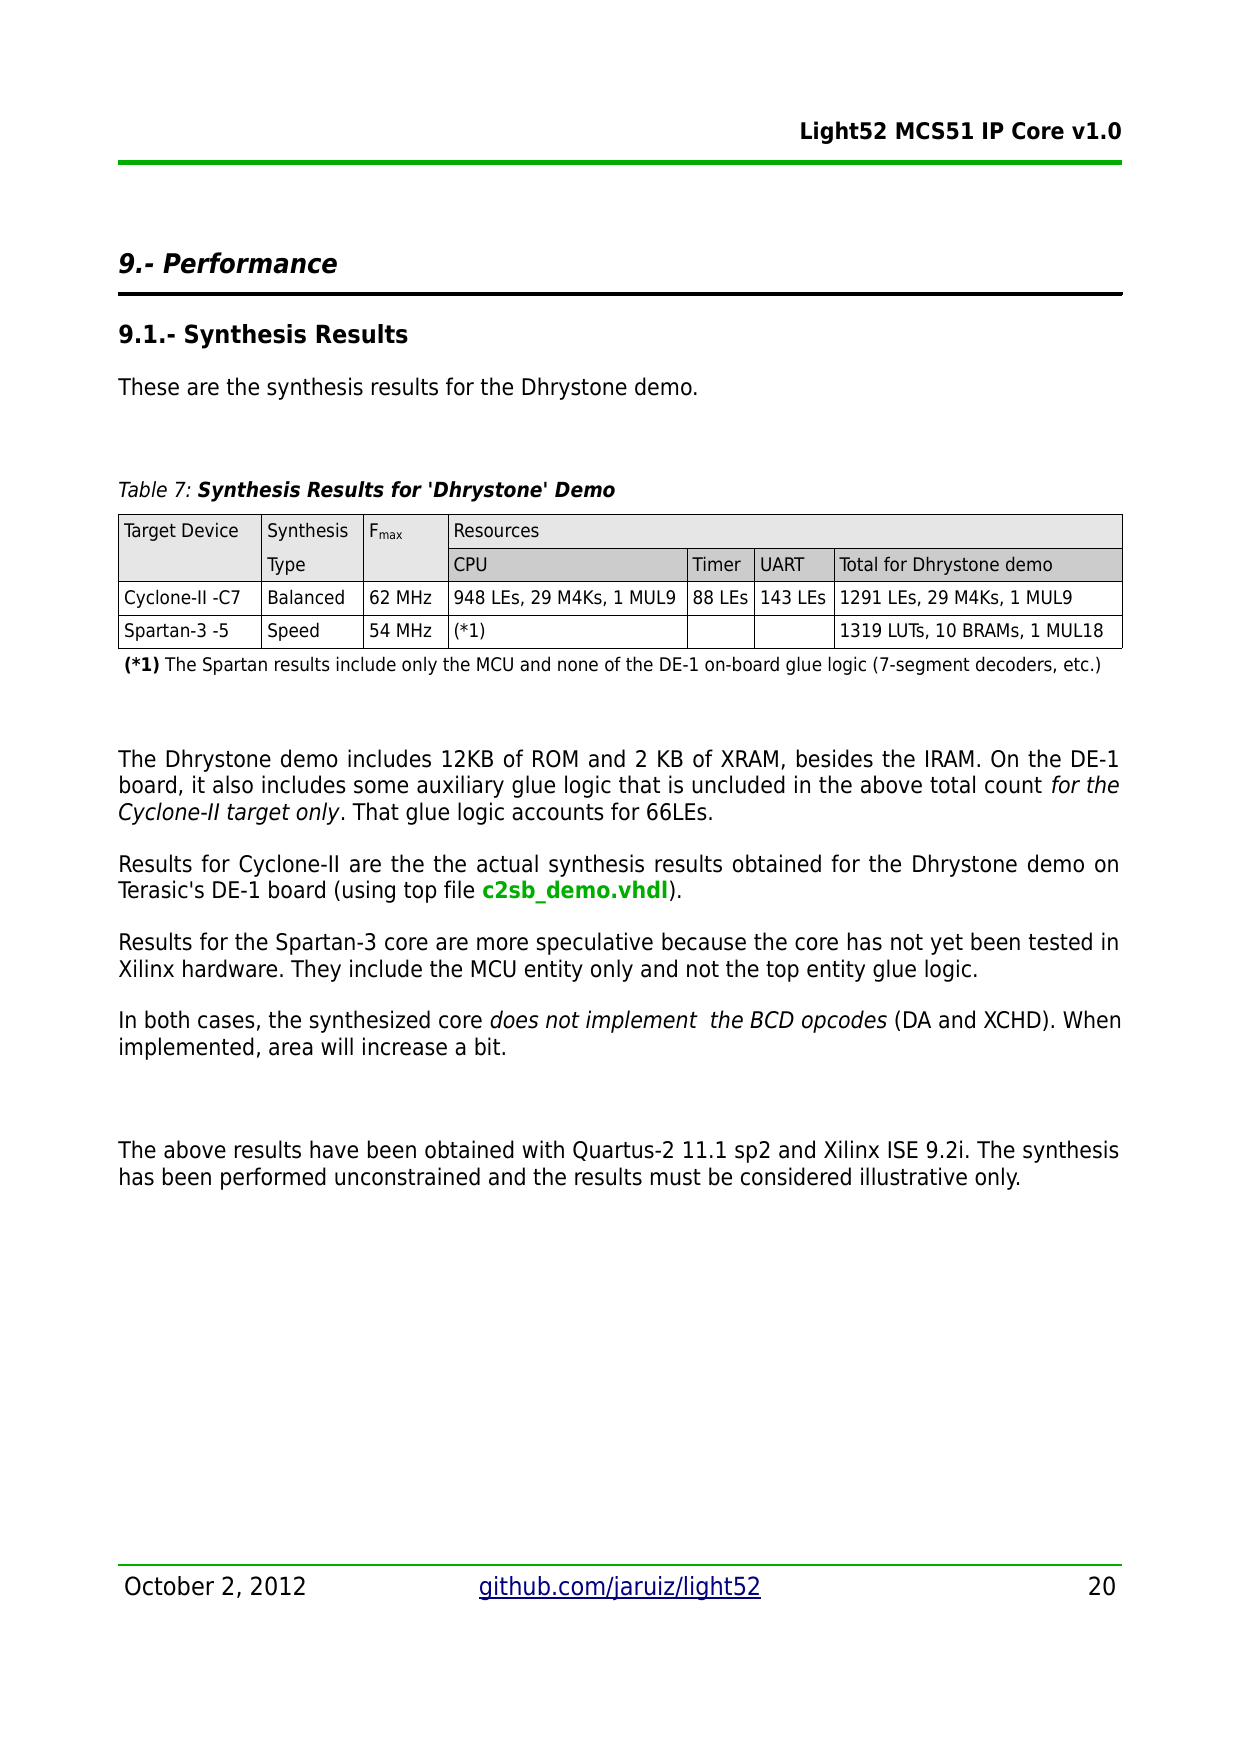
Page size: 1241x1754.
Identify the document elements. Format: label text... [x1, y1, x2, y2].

table_cell Timer [688, 549, 754, 581]
subtitle 9.1.- Synthesis Results [118, 320, 1122, 349]
text The Dhrystone demo includes 12KB of ROM and 2 KB of XRAM, besides the IRAM. On the DE-1 board, it also includes some auxiliary glue logic that is uncluded in the above total count for the Cyclone-II target only. That glue logic accounts for 66LEs. [118, 746, 1122, 826]
text In both cases, the synthesized core does not implement the BCD opcodes (DA and XCHD). When implemented, area will increase a bit. [118, 1007, 1122, 1061]
table_cell Total for Dhrystone demo [835, 549, 1122, 581]
table_cell Type [262, 548, 363, 581]
table_header Resources [449, 515, 1122, 548]
table_cell [364, 548, 448, 581]
text These are the synthesis results for the Dhrystone demo. [118, 374, 1122, 401]
table_cell Speed [262, 616, 363, 648]
table_cell 88 LEs [688, 582, 754, 615]
table_cell UART [755, 549, 834, 581]
table_cell Balanced [262, 582, 363, 615]
table_cell 1291 LEs, 29 M4Ks, 1 MUL9 [835, 582, 1122, 615]
table_header Target Device [119, 515, 261, 548]
table_cell Spartan-3 -5 [119, 616, 261, 648]
table_cell 54 MHz [364, 616, 448, 648]
table_cell (*1) [449, 616, 687, 648]
table_cell 143 LEs [755, 582, 834, 615]
text Results for Cyclone-II are the the actual synthesis results obtained for the Dhrystone demo on Terasic's DE-1 board (using top file c2sb_demo.vhdl). [118, 851, 1122, 904]
table_cell [119, 548, 261, 581]
table_cell (*1) The Spartan results include only the MCU and none of the DE-1 on-board glue logic (7-segment decoders, etc.) [118, 649, 1122, 682]
table_cell 62 MHz [364, 582, 448, 615]
table_cell [755, 616, 834, 648]
table_header Fmax [364, 515, 448, 548]
table_cell Cyclone-II -C7 [119, 582, 261, 615]
table_cell CPU [449, 549, 687, 581]
table_header Synthesis [262, 515, 363, 548]
table_cell [688, 616, 754, 648]
text Table 7: Synthesis Results for 'Dhrystone' Demo [118, 478, 1122, 502]
text The above results have been obtained with Quartus-2 11.1 sp2 and Xilinx ISE 9.2i. The synthesis has been performed unconstrained and the results must be considered illustrative only. [118, 1137, 1122, 1191]
subtitle 9.- Performance [118, 248, 1122, 279]
table_cell 1319 LUTs, 10 BRAMs, 1 MUL18 [835, 616, 1122, 648]
table_cell 948 LEs, 29 M4Ks, 1 MUL9 [449, 582, 687, 615]
text Results for the Spartan-3 core are more speculative because the core has not yet been tested in Xilinx hardware. They include the MCU entity only and not the top entity glue logic. [118, 929, 1122, 982]
